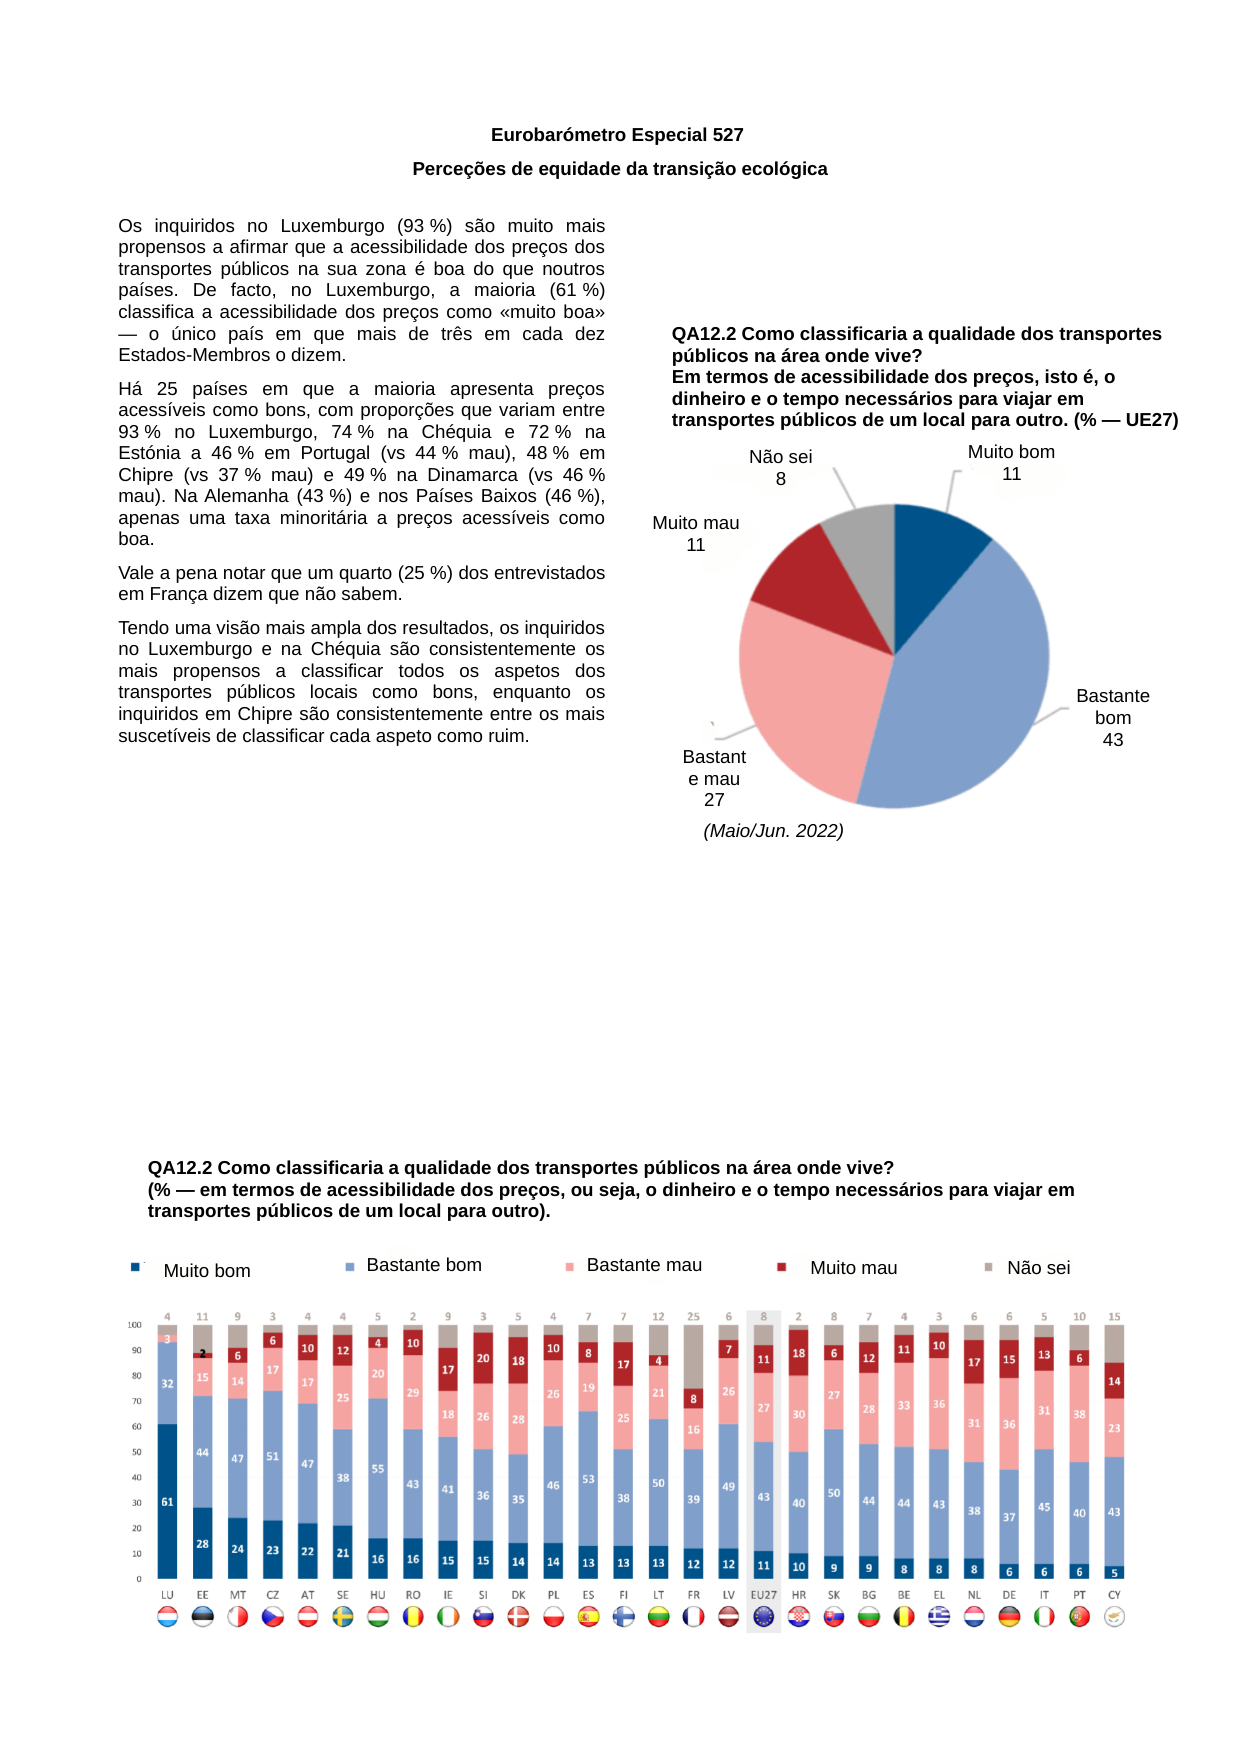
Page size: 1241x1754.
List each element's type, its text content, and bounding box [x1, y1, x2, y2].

picture [701, 463, 1075, 814]
text Tendo uma visão mais ampla dos resultados, os inquiridos no Luxemburgo e na Chéquia são consistentemente os mais propensos a classificar todos os aspetos dos transportes públicos locais como bons, enquanto os inquiridos em Chipre são consistentemente entre os mais suscetíveis de classificar cada aspeto como ruim. [118, 617, 605, 746]
picture [114, 1245, 1074, 1285]
text Há 25 países em que a maioria apresenta preços acessíveis como bons, com proporções que variam entre 93 % no Luxemburgo, 74 % na Chéquia e 72 % na Estónia a 46 % em Portugal (vs 44 % mau), 48 % em Chipre (vs 37 % mau) e 49 % na Dinamarca (vs 46 % mau). Na Alemanha (43 %) e nos Países Baixos (46 %), apenas uma taxa minoritária a preços acessíveis como boa. [118, 377, 605, 550]
text Vale a pena notar que um quarto (25 %) dos entrevistados em França dizem que não sabem. [118, 562, 605, 605]
text Os inquiridos no Luxemburgo (93 %) são muito mais propensos a afirmar que a acessibilidade dos preços dos transportes públicos na sua zona é boa do que noutros países. De facto, no Luxemburgo, a maioria (61 %) classifica a acessibilidade dos preços como «muito boa» — o único país em que mais de três em cada dez Estados-Membros o dizem. [118, 214, 605, 365]
picture [120, 1299, 1134, 1633]
